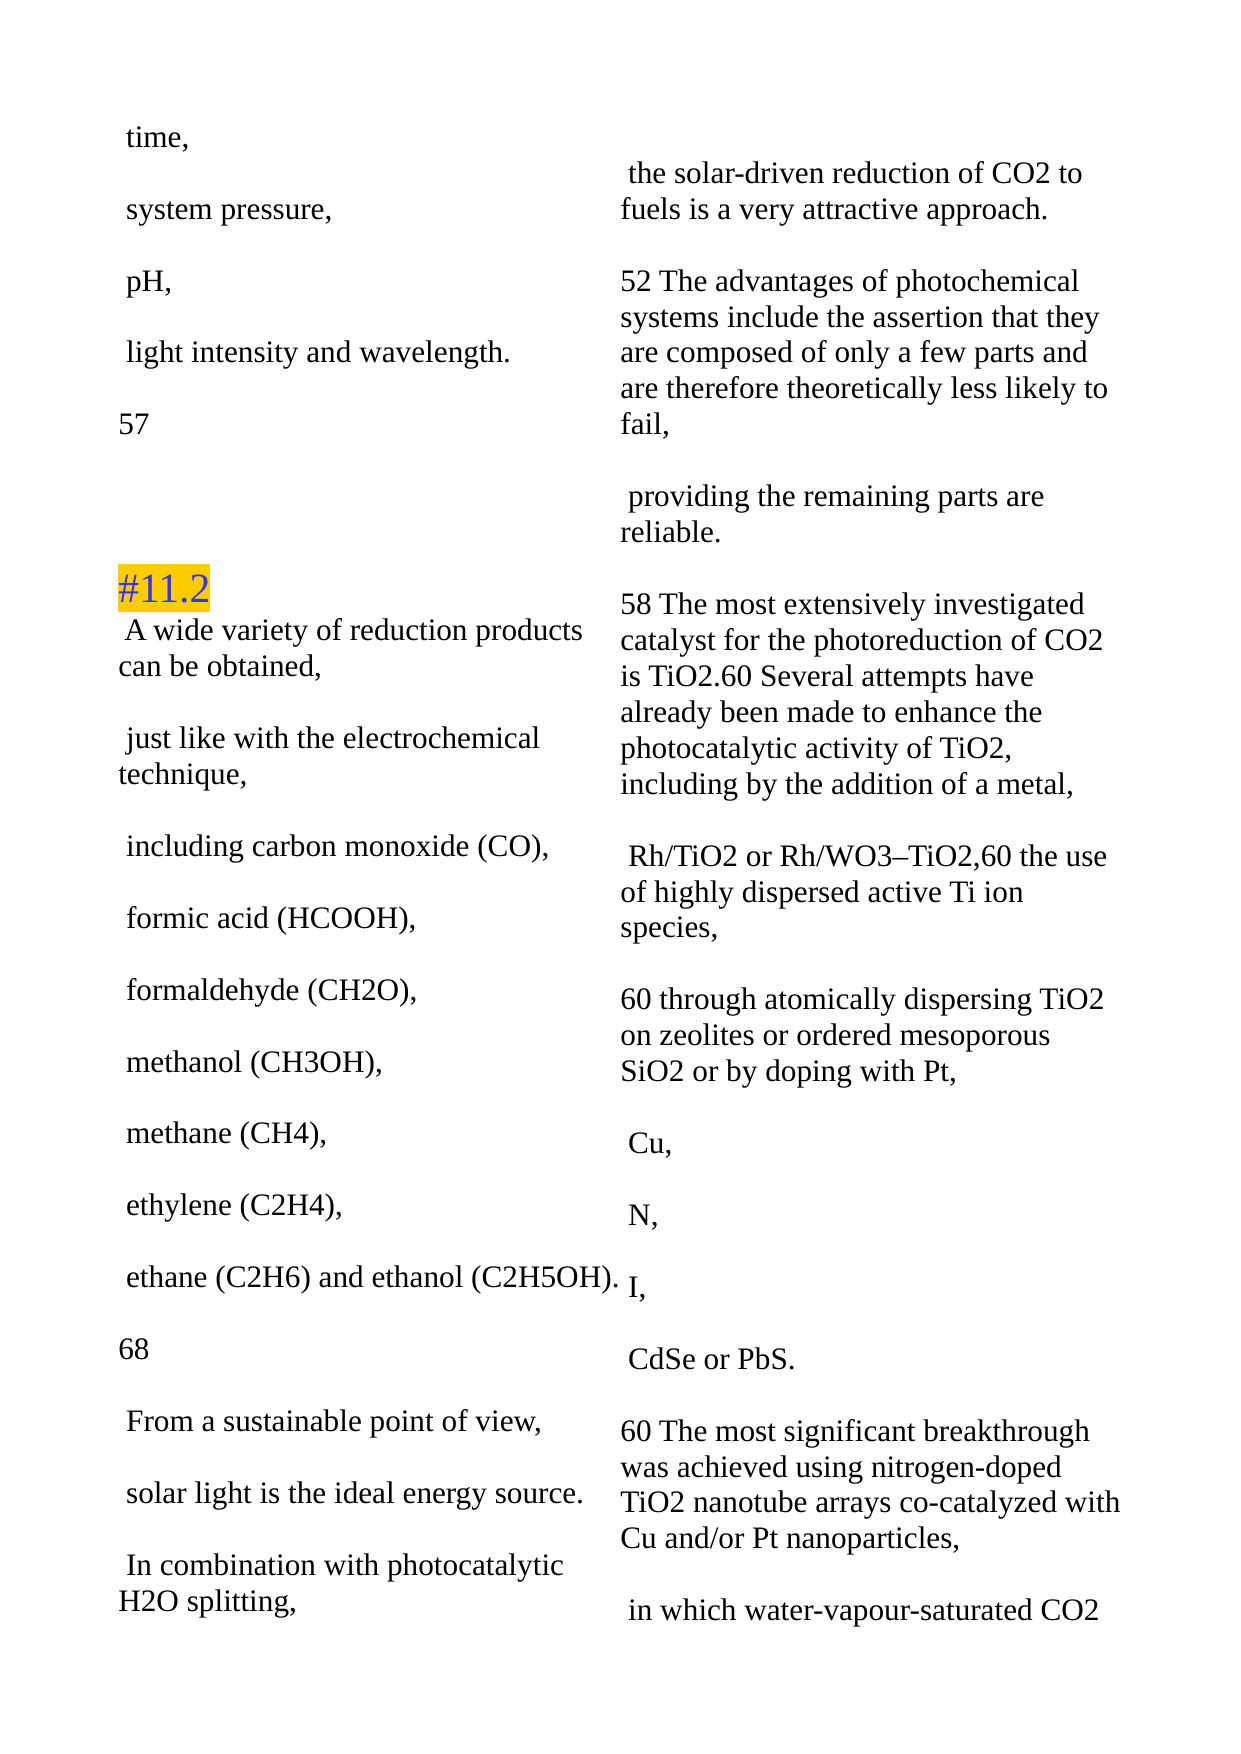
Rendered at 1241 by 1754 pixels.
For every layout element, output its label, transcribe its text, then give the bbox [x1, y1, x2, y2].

text providing the remaining parts are reliable. [620, 477, 1122, 549]
text 58 The most extensively investigated catalyst for the photoreduction of CO2 is TiO2.60 Several attempts have already been made to enhance the photocatalytic activity of TiO2, including by the addition of a metal, [620, 585, 1122, 801]
text 52 The advantages of photochemical systems include the assertion that they are composed of only a few parts and are therefore theoretically less likely to fail, [620, 262, 1122, 442]
text just like with the electrochemical technique, [118, 719, 620, 791]
text 57 [118, 406, 620, 442]
text formaldehyde (CH2O), [118, 971, 620, 1007]
text Rh/TiO2 or Rh/WO3–TiO2,60 the use of highly dispersed active Ti ion species, [620, 837, 1122, 945]
text light intensity and wavelength. [118, 334, 620, 370]
text From a sustainable point of view, [118, 1402, 620, 1438]
text 60 The most significant breakthrough was achieved using nitrogen-doped TiO2 nanotube arrays co-catalyzed with Cu and/or Pt nanoparticles, [620, 1412, 1122, 1556]
text #11.2 [118, 564, 620, 612]
text formic acid (HCOOH), [118, 899, 620, 935]
text the solar-driven reduction of CO2 to fuels is a very attractive approach. [620, 154, 1122, 226]
text In combination with photocatalytic H2O splitting, [118, 1546, 620, 1618]
text 68 [118, 1330, 620, 1366]
text solar light is the ideal energy source. [118, 1474, 620, 1510]
text including carbon monoxide (CO), [118, 827, 620, 863]
text methanol (CH3OH), [118, 1043, 620, 1079]
text ethylene (C2H4), [118, 1187, 620, 1223]
text ethane (C2H6) and ethanol (C2H5OH). [118, 1258, 620, 1294]
text pH, [118, 262, 620, 298]
text in which water-vapour-saturated CO2 [620, 1592, 1122, 1627]
text I, [620, 1268, 1122, 1304]
text system pressure, [118, 190, 620, 226]
text N, [620, 1196, 1122, 1232]
text A wide variety of reduction products can be obtained, [118, 612, 620, 683]
text methane (CH4), [118, 1115, 620, 1151]
text Cu, [620, 1124, 1122, 1160]
text CdSe or PbS. [620, 1340, 1122, 1376]
text time, [118, 118, 620, 154]
text 60 through atomically dispersing TiO2 on zeolites or ordered mesoporous SiO2 or by doping with Pt, [620, 981, 1122, 1088]
